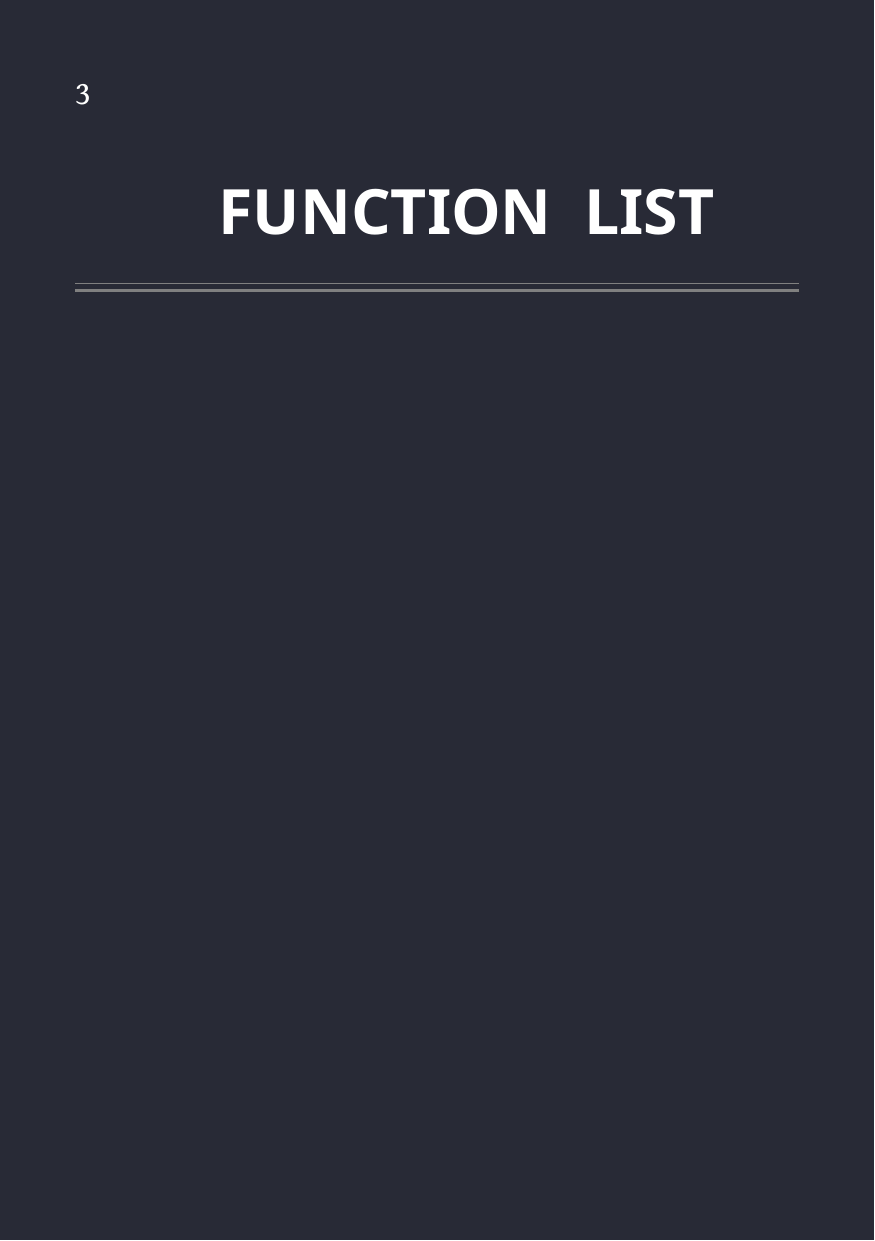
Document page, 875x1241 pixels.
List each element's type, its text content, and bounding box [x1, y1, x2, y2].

subtitle FUNCTION LIST [134, 168, 799, 253]
